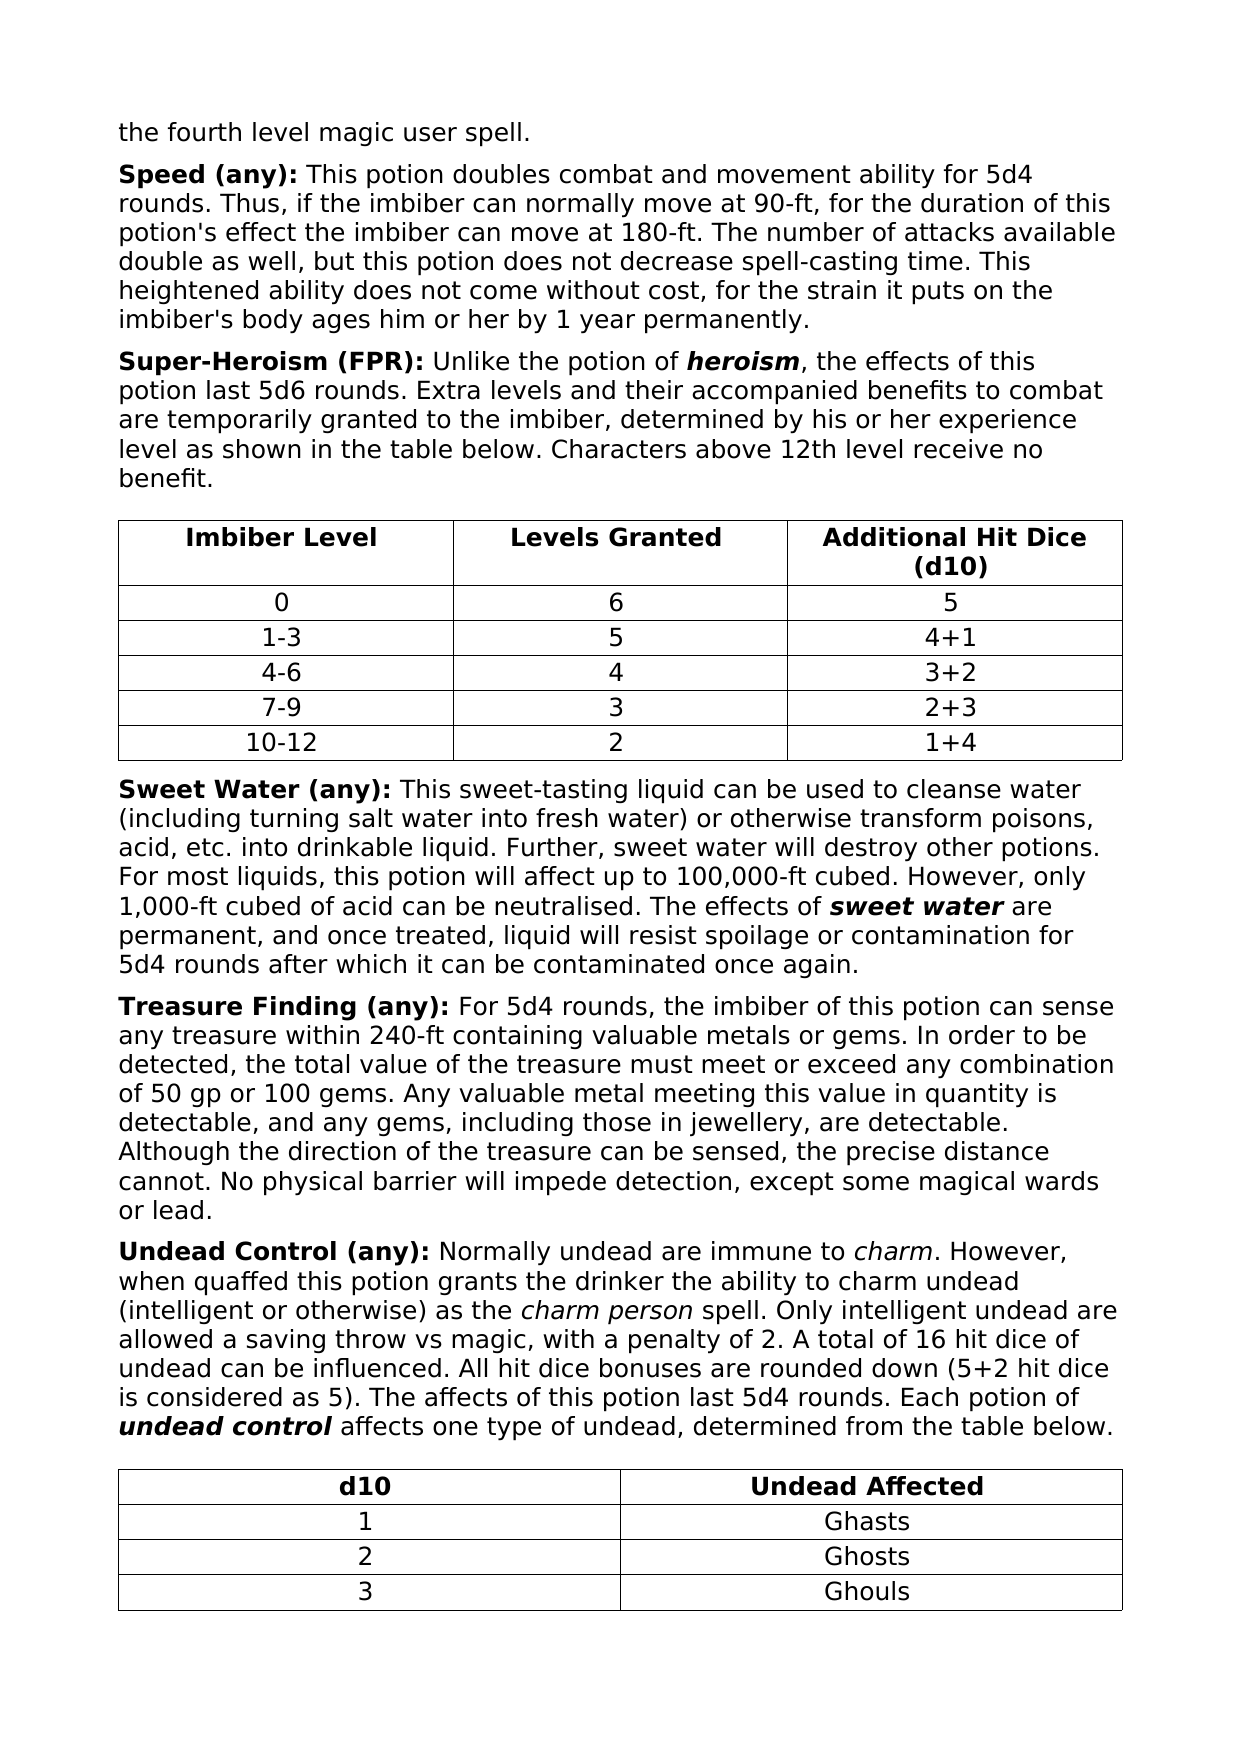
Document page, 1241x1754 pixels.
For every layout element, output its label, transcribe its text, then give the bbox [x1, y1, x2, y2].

table_cell 2+3 [788, 691, 1122, 725]
table_cell 2 [454, 726, 787, 760]
table_cell 4-6 [119, 656, 453, 690]
table_cell Ghasts [621, 1505, 1122, 1539]
table_cell 3+2 [788, 656, 1122, 690]
table_cell 1+4 [788, 726, 1122, 760]
table_header Undead Affected [621, 1470, 1122, 1504]
table_cell 4 [454, 656, 787, 690]
table_cell 1-3 [119, 621, 453, 655]
text Undead Control (any): Normally undead are immune to charm. However, when quaffed this potion grants the drinker the ability to charm undead (intelligent or otherwise) as the charm person spell. Only intelligent undead are allowed a saving throw vs magic, with a penalty of 2. A total of 16 hit dice of undead can be influenced. All hit dice bonuses are rounded down (5+2 hit dice is considered as 5). The affects of this potion last 5d4 rounds. Each potion of undead control affects one type of undead, determined from the table below. [118, 1238, 1122, 1442]
table_header Imbiber Level [119, 521, 453, 585]
table_cell 6 [454, 586, 787, 620]
table_cell 1 [119, 1505, 620, 1539]
table_cell Ghouls [621, 1575, 1122, 1609]
table_cell 5 [788, 586, 1122, 620]
table_header Levels Granted [454, 521, 787, 585]
text Treasure Finding (any): For 5d4 rounds, the imbiber of this potion can sense any treasure within 240-ft containing valuable metals or gems. In order to be detected, the total value of the treasure must meet or exceed any combination of 50 gp or 100 gems. Any valuable metal meeting this value in quantity is detectable, and any gems, including those in jewellery, are detectable. Although the direction of the treasure can be sensed, the precise distance cannot. No physical barrier will impede detection, except some magical wards or lead. [118, 992, 1122, 1225]
table_header d10 [119, 1470, 620, 1504]
table_header Additional Hit Dice (d10) [788, 521, 1122, 585]
table_cell 3 [119, 1575, 620, 1609]
table_cell 3 [454, 691, 787, 725]
text Speed (any): This potion doubles combat and movement ability for 5d4 rounds. Thus, if the imbiber can normally move at 90-ft, for the duration of this potion's effect the imbiber can move at 180-ft. The number of attacks available double as well, but this potion does not decrease spell-casting time. This heightened ability does not come without cost, for the strain it puts on the imbiber's body ages him or her by 1 year permanently. [118, 160, 1122, 335]
text the fourth level magic user spell. [118, 118, 1122, 147]
text Super-Heroism (FPR): Unlike the potion of heroism, the effects of this potion last 5d6 rounds. Extra levels and their accompanied benefits to combat are temporarily granted to the imbiber, determined by his or her experience level as shown in the table below. Characters above 12th level receive no benefit. [118, 347, 1122, 493]
table_cell 4+1 [788, 621, 1122, 655]
table_cell 7-9 [119, 691, 453, 725]
table_cell 2 [119, 1540, 620, 1574]
text Sweet Water (any): This sweet-tasting liquid can be used to cleanse water (including turning salt water into fresh water) or otherwise transform poisons, acid, etc. into drinkable liquid. Further, sweet water will destroy other potions. For most liquids, this potion will affect up to 100,000-ft cubed. However, only 1,000-ft cubed of acid can be neutralised. The effects of sweet water are permanent, and once treated, liquid will resist spoilage or contamination for 5d4 rounds after which it can be contaminated once again. [118, 775, 1122, 979]
table_cell 10-12 [119, 726, 453, 760]
table_cell 5 [454, 621, 787, 655]
table_cell Ghosts [621, 1540, 1122, 1574]
table_cell 0 [119, 586, 453, 620]
